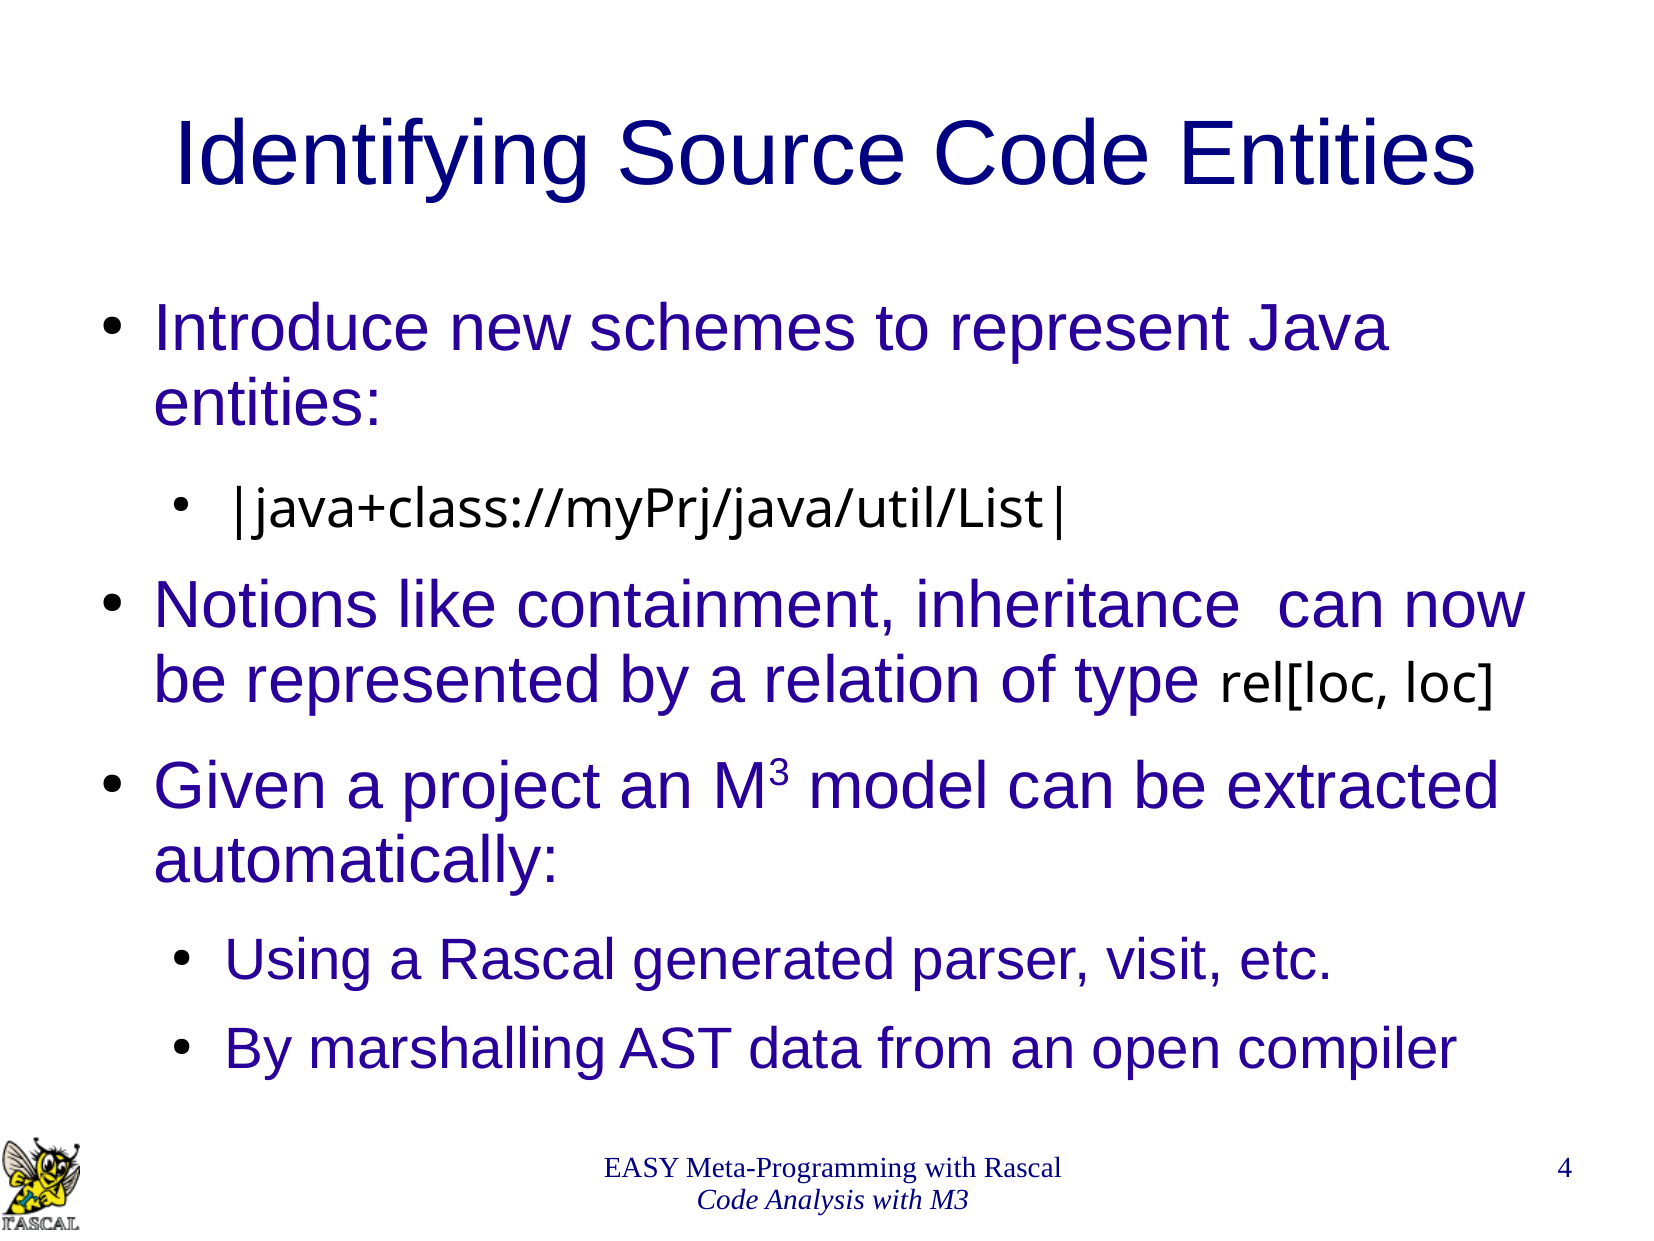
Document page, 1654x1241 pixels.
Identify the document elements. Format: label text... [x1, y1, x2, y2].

list Introduce new schemes to represent Java entities: |java+class://myPrj/java/util/List| Notions like containment, inheritance can now be represented by a relation of type rel[loc, loc] Given a project an M3 model can be extracted automatically: Using a Rascal generated parser, visit, etc. By marshalling AST data from an open compiler [82, 290, 1571, 1010]
title Identifying Source Code Entities [82, 49, 1571, 257]
picture [1, 1137, 80, 1230]
